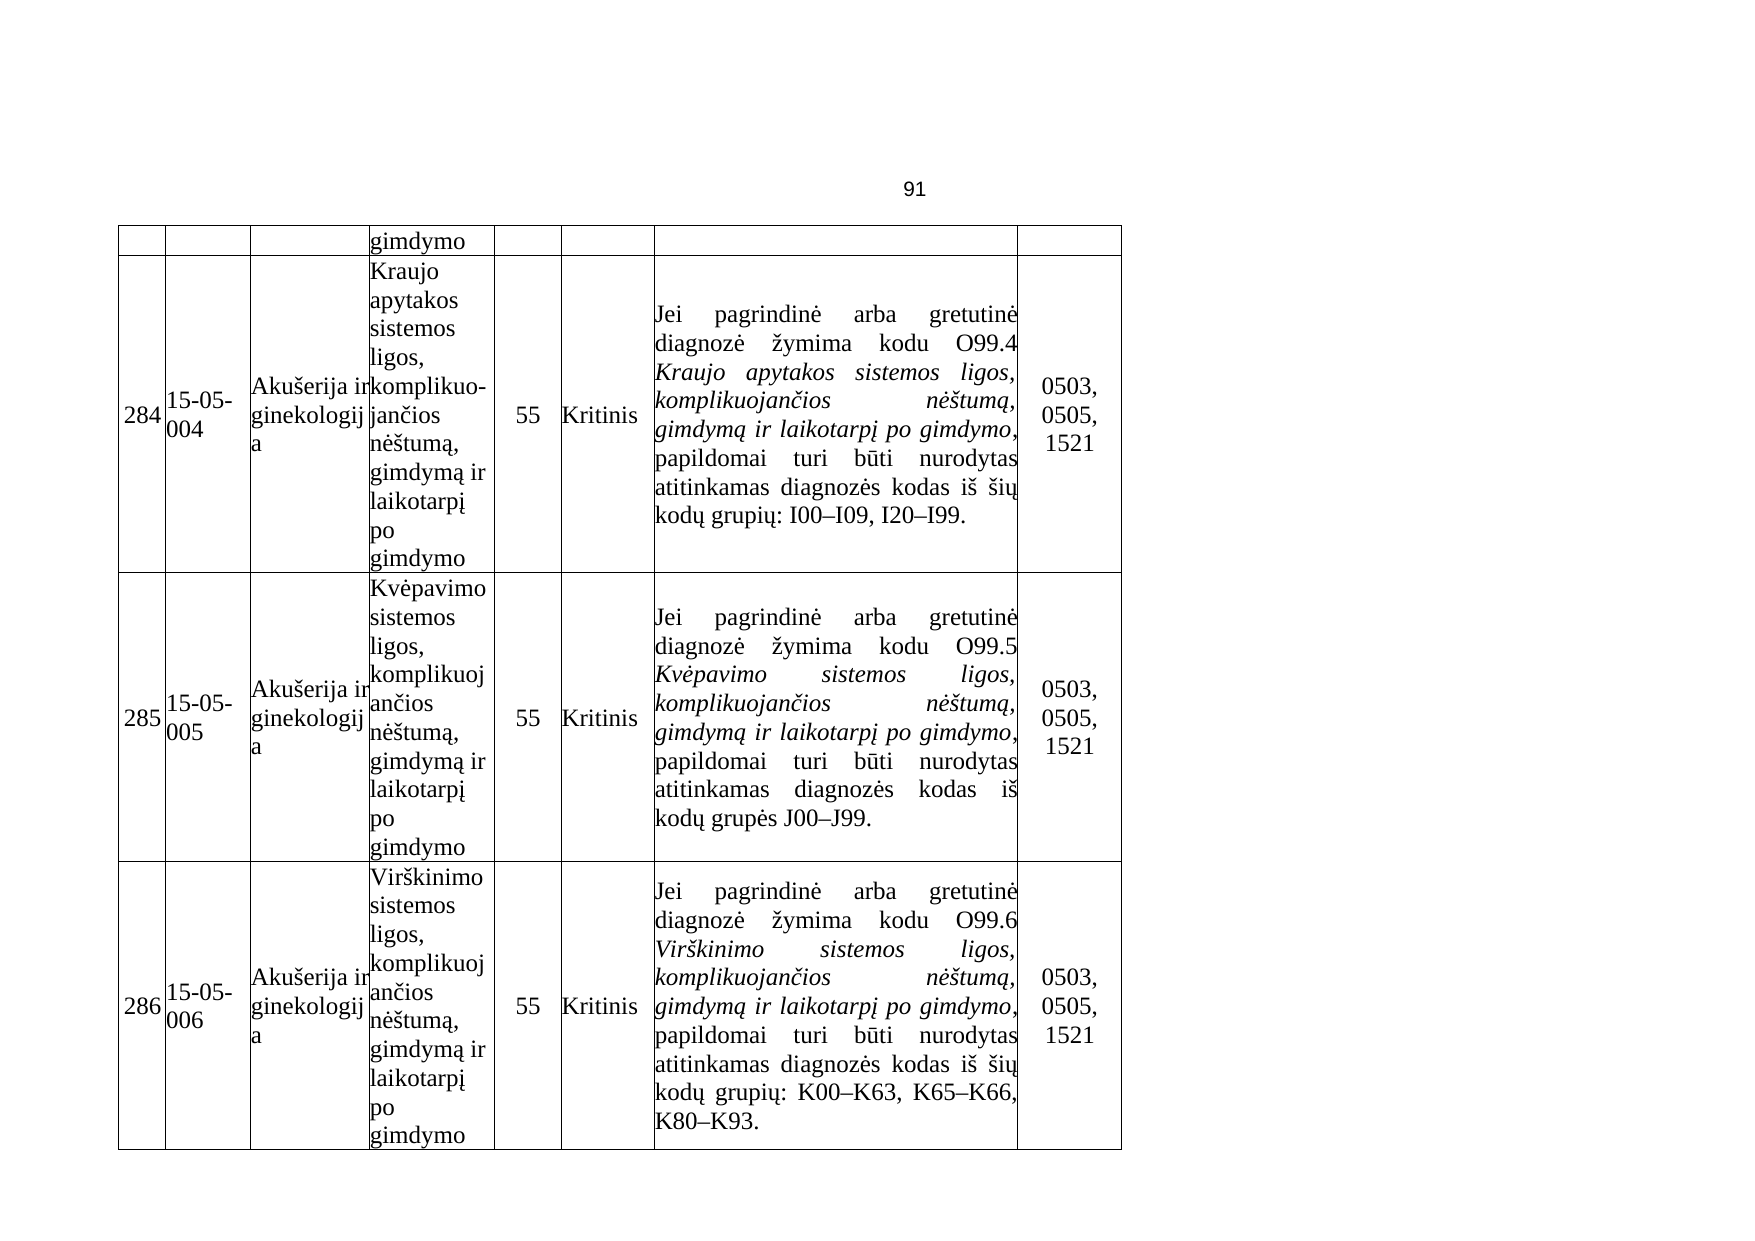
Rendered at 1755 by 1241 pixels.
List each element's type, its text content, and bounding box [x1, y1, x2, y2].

table_cell [655, 226, 1017, 255]
table_cell [495, 226, 561, 255]
table_cell Kraujo apytakos sistemos ligos, komplikuo-jančios nėštumą, gimdymą ir laikotarpį po gimdymo [370, 256, 494, 572]
table_cell 15-05-006 [166, 862, 250, 1149]
table_cell 0503, 0505, 1521 [1018, 573, 1121, 861]
table_cell 55 [495, 573, 561, 861]
table_cell 284 [119, 256, 165, 572]
table_cell Kritinis [562, 573, 654, 861]
table_cell 286 [119, 862, 165, 1149]
table_cell Kritinis [562, 862, 654, 1149]
table_cell Jei pagrindinė arba gretutinė diagnozė žymima kodu O99.4 Kraujo apytakos sistemos ligos, komplikuojančios nėštumą, gimdymą ir laikotarpį po gimdymo, papildomai turi būti nurodytas atitinkamas diagnozės kodas iš šių kodų grupių: I00‒I09, I20‒I99. [655, 256, 1017, 572]
table_cell [251, 226, 369, 255]
table_cell 0503, 0505, 1521 [1018, 862, 1121, 1149]
table_cell 55 [495, 256, 561, 572]
table_cell 15-05-005 [166, 573, 250, 861]
table_cell Kvėpavimo sistemos ligos, komplikuojančios nėštumą, gimdymą ir laikotarpį po gimdymo [370, 573, 494, 861]
table_cell [119, 226, 165, 255]
table_cell Akušerija ir ginekologija [251, 573, 369, 861]
table_cell Akušerija ir ginekologija [251, 256, 369, 572]
table_cell [1018, 226, 1121, 255]
table_cell [562, 226, 654, 255]
table_cell Jei pagrindinė arba gretutinė diagnozė žymima kodu O99.5 Kvėpavimo sistemos ligos, komplikuojančios nėštumą, gimdymą ir laikotarpį po gimdymo, papildomai turi būti nurodytas atitinkamas diagnozės kodas iš kodų grupės J00‒J99. [655, 573, 1017, 861]
table_cell Jei pagrindinė arba gretutinė diagnozė žymima kodu O99.6 Virškinimo sistemos ligos, komplikuojančios nėštumą, gimdymą ir laikotarpį po gimdymo, papildomai turi būti nurodytas atitinkamas diagnozės kodas iš šių kodų grupių: K00‒K63, K65–K66, K80–K93. [655, 862, 1017, 1149]
table_cell 0503, 0505, 1521 [1018, 256, 1121, 572]
table_cell [166, 226, 250, 255]
table_cell Virškinimo sistemos ligos, komplikuojančios nėštumą, gimdymą ir laikotarpį po gimdymo [370, 862, 494, 1149]
table_cell Akušerija ir ginekologija [251, 862, 369, 1149]
table_cell 285 [119, 573, 165, 861]
table_cell 55 [495, 862, 561, 1149]
table_cell 15-05-004 [166, 256, 250, 572]
table_cell Kritinis [562, 256, 654, 572]
table_cell gimdymo [370, 226, 494, 255]
